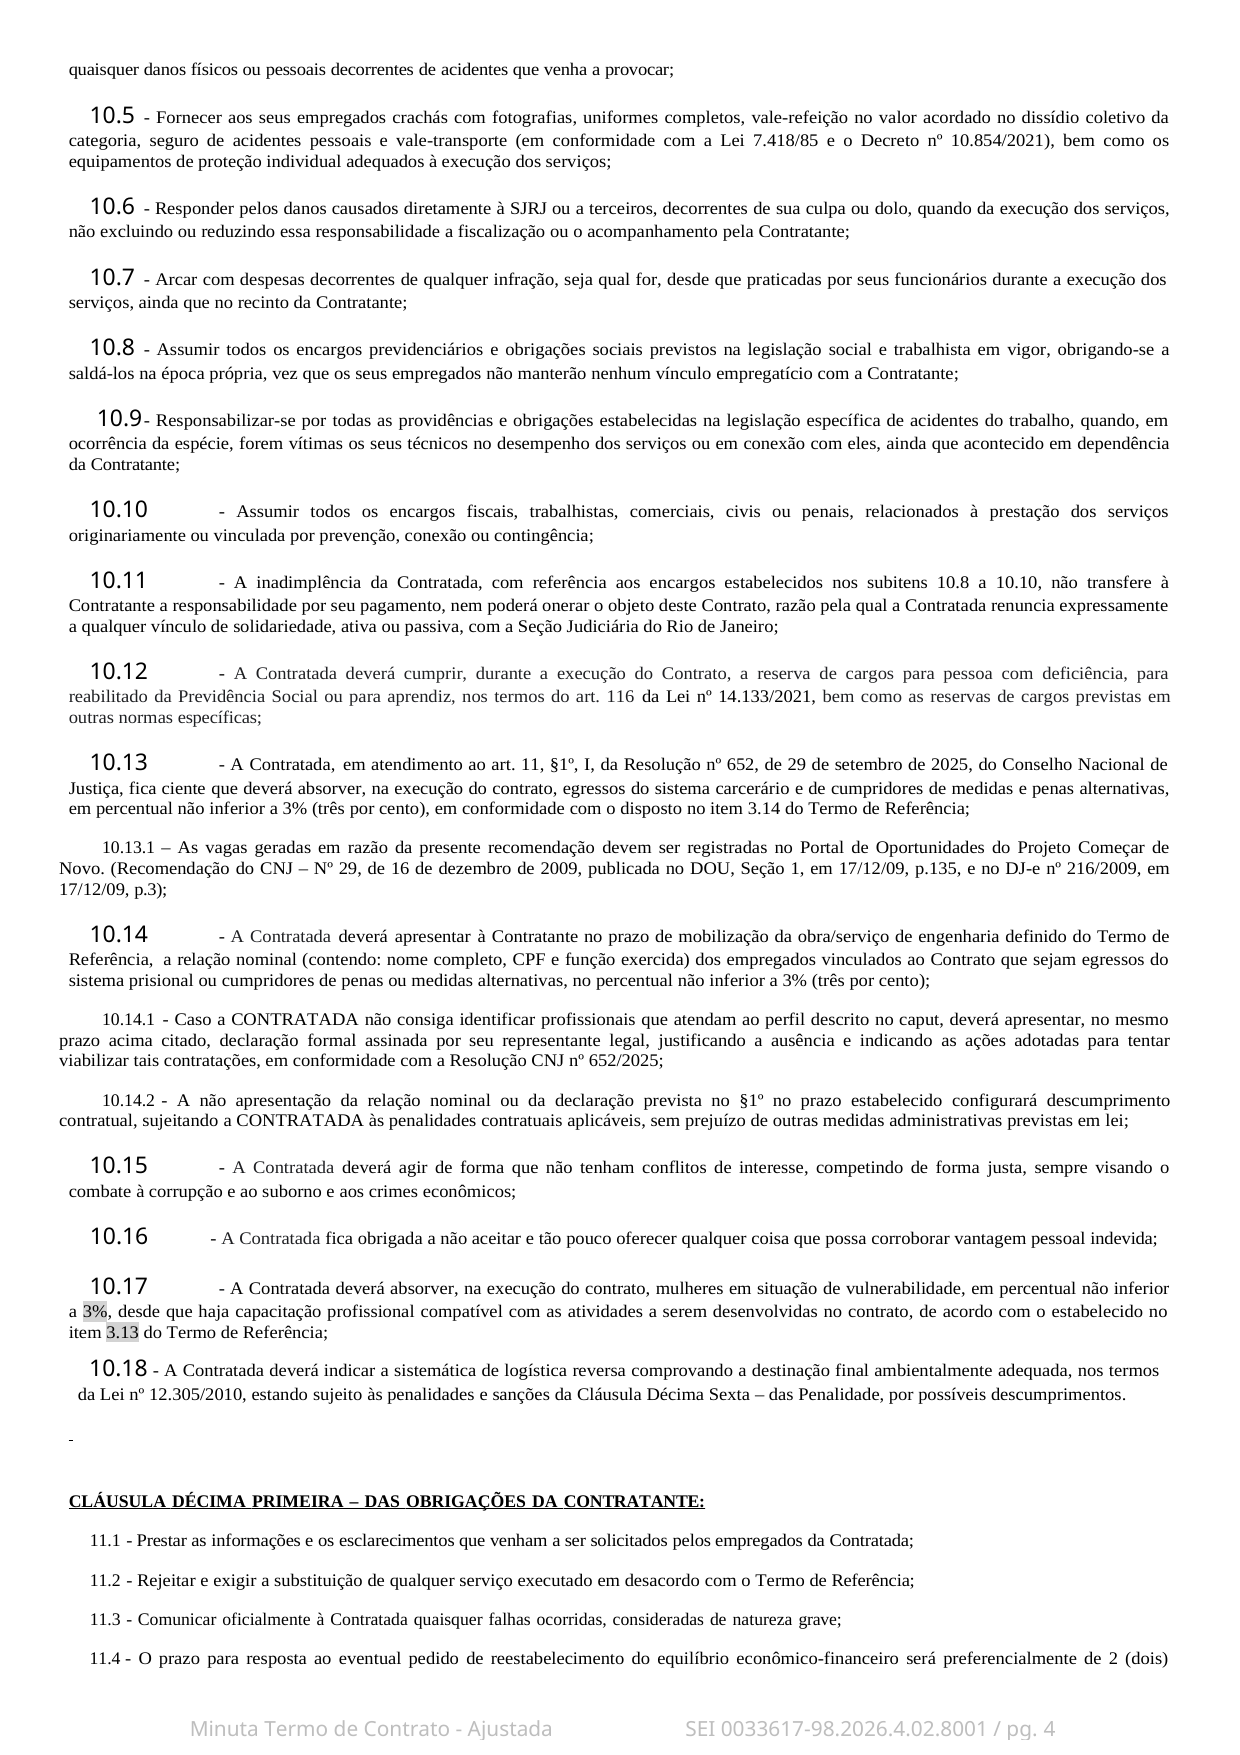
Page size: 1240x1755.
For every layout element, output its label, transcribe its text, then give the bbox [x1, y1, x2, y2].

list - Rejeitar e exigir a substituição de qualquer serviço executado em desacordo com o Termo de Referência; [89, 1569, 1181, 1590]
list - A inadimplência da Contratada, com referência aos encargos estabelecidos nos subitens 10.8 a 10.10, não transfere à Contratante a responsabilidade por seu pagamento, nem poderá onerar o objeto deste Contrato, razão pela qual a Contratada renuncia expressamente a qualquer vínculo de solidariedade, ativa ou passiva, com a Seção Judiciária do Rio de Janeiro; [68, 563, 1171, 636]
list - A Contratada fica obrigada a não aceitar e tão pouco oferecer qualquer coisa que possa corroborar vantagem pessoal indevida; [89, 1219, 1181, 1251]
list - Comunicar oficialmente à Contratada quaisquer falhas ocorridas, consideradas de natureza grave; [89, 1609, 1181, 1629]
list – As vagas geradas em razão da presente recomendação devem ser registradas no Portal de Oportunidades do Projeto Começar de Novo. (Recomendação do CNJ – Nº 29, de 16 de dezembro de 2009, publicada no DOU, Seção 1, em 17/12/09, p.135, e no DJ-e nº 216/2009, em 17/12/09, p.3); [59, 837, 1171, 899]
list - Arcar com despesas decorrentes de qualquer infração, seja qual for, desde que praticadas por seus funcionários durante a execução dos serviços, ainda que no recinto da Contratante; [68, 260, 1169, 312]
list - A Contratada deverá agir de forma que não tenham conflitos de interesse, competindo de forma justa, sempre visando o combate à corrupção e ao suborno e aos crimes econômicos; [68, 1149, 1171, 1201]
list - A Contratada, em atendimento ao art. 11, §1º, I, da Resolução nº 652, de 29 de setembro de 2025, do Conselho Nacional de Justiça, fica ciente que deverá absorver, na execução do contrato, egressos do sistema carcerário e de cumpridores de medidas e penas alternativas, em percentual não inferior a 3% (três por cento), em conformidade com o disposto no item 3.14 do Termo de Referência; [68, 746, 1170, 818]
list - A Contratada deverá absorver, na execução do contrato, mulheres em situação de vulnerabilidade, em percentual não inferior a 3%, desde que haja capacitação profissional compatível com as atividades a serem desenvolvidas no contrato, de acordo com o estabelecido no item 3.13 do Termo de Referência; [68, 1270, 1171, 1342]
text quaisquer danos físicos ou pessoais decorrentes de acidentes que venha a provocar; [68, 59, 1181, 79]
list - Fornecer aos seus empregados crachás com fotografias, uniformes completos, vale-refeição no valor acordado no dissídio coletivo da categoria, seguro de acidentes pessoais e vale-transporte (em conformidade com a Lei 7.418/85 e o Decreto nº 10.854/2021), bem como os equipamentos de proteção individual adequados à execução dos serviços; [68, 98, 1171, 171]
list - Responder pelos danos causados diretamente à SJRJ ou a terceiros, decorrentes de sua culpa ou dolo, quando da execução dos serviços, não excluindo ou reduzindo essa responsabilidade a fiscalização ou o acompanhamento pela Contratante; [68, 190, 1171, 242]
list - Responsabilizar-se por todas as providências e obrigações estabelecidas na legislação específica de acidentes do trabalho, quando, em ocorrência da espécie, forem vítimas os seus técnicos no desempenho dos serviços ou em conexão com eles, ainda que acontecido em dependência da Contratante; [68, 402, 1171, 474]
list - A Contratada deverá indicar a sistemática de logística reversa comprovando a destinação final ambientalmente adequada, nos termos da Lei nº 12.305/2010, estando sujeito às penalidades e sanções da Cláusula Décima Sexta – das Penalidade, por possíveis descumprimentos. [78, 1352, 1159, 1404]
list - Assumir todos os encargos previdenciários e obrigações sociais previstos na legislação social e trabalhista em vigor, obrigando-se a saldá-los na época própria, vez que os seus empregados não manterão nenhum vínculo empregatício com a Contratante; [68, 331, 1169, 383]
list - A não apresentação da relação nominal ou da declaração prevista no §1º no prazo estabelecido configurará descumprimento contratual, sujeitando a CONTRATADA às penalidades contratuais aplicáveis, sem prejuízo de outras medidas administrativas previstas em lei; [59, 1089, 1170, 1130]
list - Prestar as informações e os esclarecimentos que venham a ser solicitados pelos empregados da Contratada; [89, 1530, 1181, 1550]
text CLÁUSULA DÉCIMA PRIMEIRA – DAS OBRIGAÇÕES DA CONTRATANTE: [68, 1491, 1181, 1511]
list - A Contratada deverá apresentar à Contratante no prazo de mobilização da obra/serviço de engenharia definido do Termo de Referência, a relação nominal (contendo: nome completo, CPF e função exercida) dos empregados vinculados ao Contrato que sejam egressos do sistema prisional ou cumpridores de penas ou medidas alternativas, no percentual não inferior a 3% (três por cento); [68, 918, 1171, 990]
list - Caso a CONTRATADA não consiga identificar profissionais que atendam ao perfil descrito no caput, deverá apresentar, no mesmo prazo acima citado, declaração formal assinada por seu representante legal, justificando a ausência e indicando as ações adotadas para tentar viabilizar tais contratações, em conformidade com a Resolução CNJ nº 652/2025; [59, 1009, 1171, 1071]
list - O prazo para resposta ao eventual pedido de reestabelecimento do equilíbrio econômico-financeiro será preferencialmente de 2 (dois) [68, 1648, 1169, 1668]
list - Assumir todos os encargos fiscais, trabalhistas, comerciais, civis ou penais, relacionados à prestação dos serviços originariamente ou vinculada por prevenção, conexão ou contingência; [68, 493, 1170, 545]
list - A Contratada deverá cumprir, durante a execução do Contrato, a reserva de cargos para pessoa com deficiência, para reabilitado da Previdência Social ou para aprendiz, nos termos do art. 116 da Lei nº 14.133/2021, bem como as reservas de cargos previstas em outras normas específicas; [68, 655, 1171, 727]
